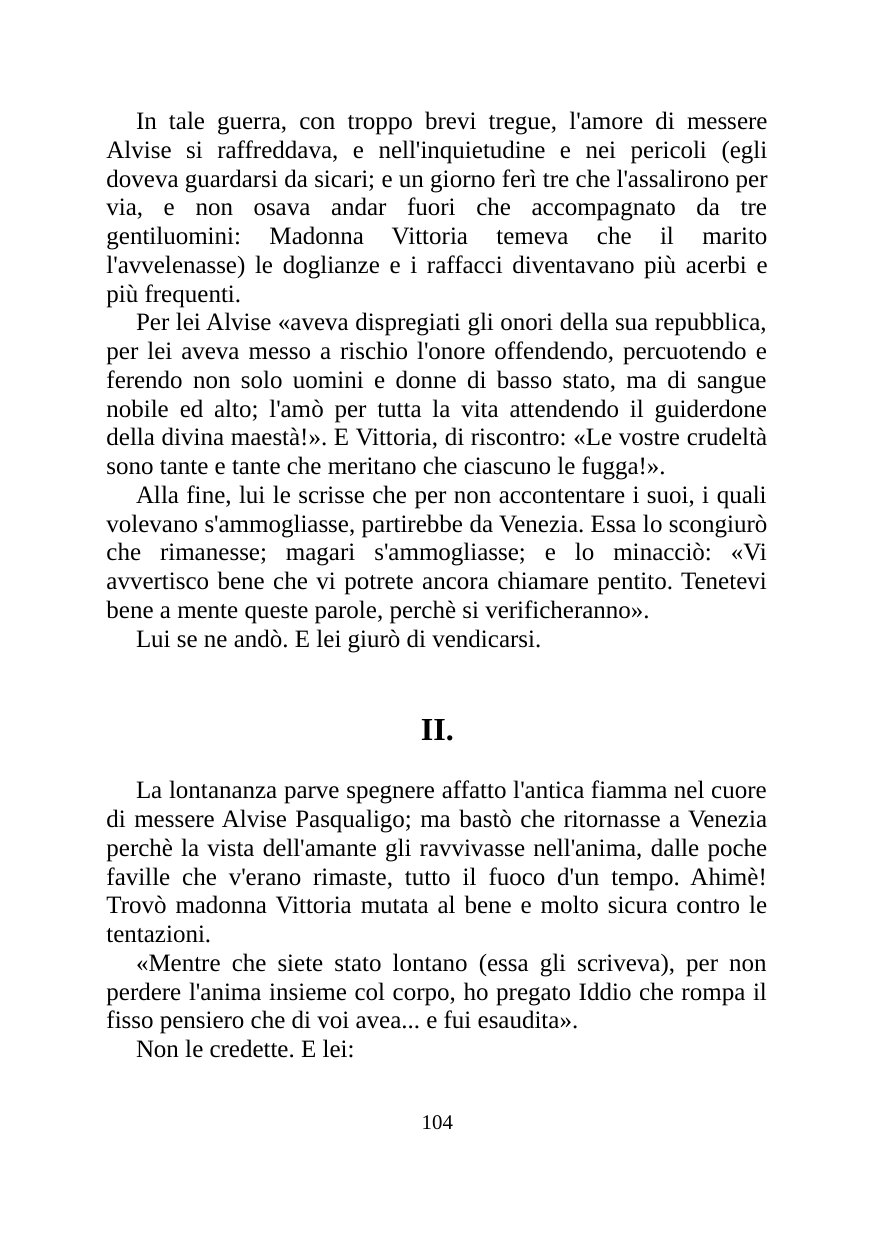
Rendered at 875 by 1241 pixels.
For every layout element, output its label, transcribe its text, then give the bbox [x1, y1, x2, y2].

text Per lei Alvise «aveva dispregiati gli onori della sua repubblica, per lei aveva messo a rischio l'onore offendendo, percuotendo e ferendo non solo uomini e donne di basso stato, ma di sangue nobile ed alto; l'amò per tutta la vita attendendo il guiderdone della divina maestà!». E Vittoria, di riscontro: «Le vostre crudeltà sono tante e tante che meritano che ciascuno le fugga!». [106, 307, 768, 480]
text Non le credette. E lei: [106, 1034, 768, 1063]
text Alla fine, lui le scrisse che per non accontentare i suoi, i quali volevano s'ammogliasse, partirebbe da Venezia. Essa lo scongiurò che rimanesse; magari s'ammogliasse; e lo minacciò: «Vi avvertisco bene che vi potrete ancora chiamare pentito. Tenetevi bene a mente queste parole, perchè si verificheranno». [106, 480, 768, 624]
text In tale guerra, con troppo brevi tregue, l'amore di messere Alvise si raffreddava, e nell'inquietudine e nei pericoli (egli doveva guardarsi da sicari; e un giorno ferì tre che l'assalirono per via, e non osava andar fuori che accompagnato da tre gentiluomini: Madonna Vittoria temeva che il marito l'avvelenasse) le doglianze e i raffacci diventavano più acerbi e più frequenti. [106, 106, 768, 307]
text Lui se ne andò. E lei giurò di vendicarsi. [106, 624, 768, 652]
text «Mentre che siete stato lontano (essa gli scriveva), per non perdere l'anima insieme col corpo, ho pregato Iddio che rompa il fisso pensiero che di voi avea... e fui esaudita». [106, 948, 768, 1034]
subtitle II. [106, 710, 768, 747]
text La lontananza parve spegnere affatto l'antica fiamma nel cuore di messere Alvise Pasqualigo; ma bastò che ritornasse a Venezia perchè la vista dell'amante gli ravvivasse nell'anima, dalle poche faville che v'erano rimaste, tutto il fuoco d'un tempo. Ahimè! Trovò madonna Vittoria mutata al bene e molto sicura contro le tentazioni. [106, 776, 768, 948]
